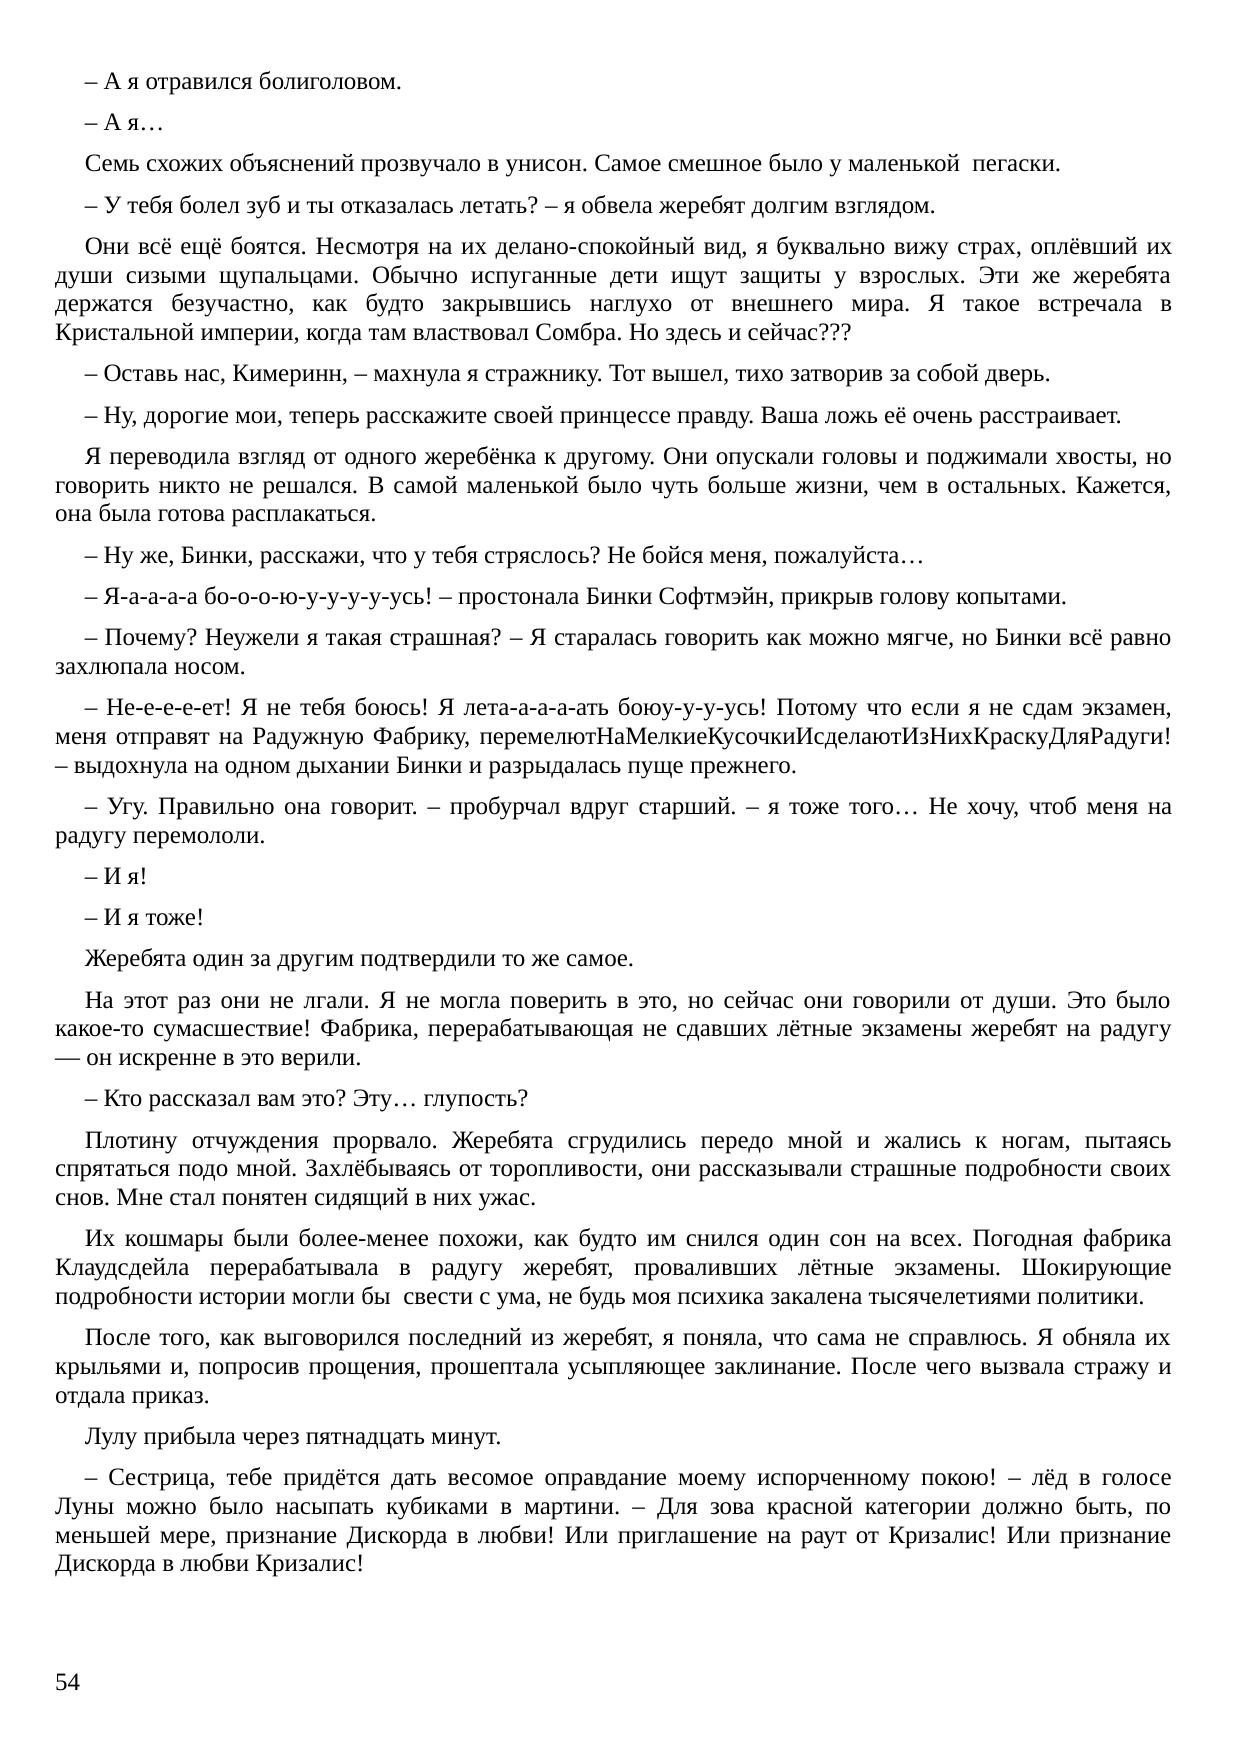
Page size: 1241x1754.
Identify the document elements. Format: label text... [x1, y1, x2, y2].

text – Оставь нас, Кимеринн, – махнула я стражнику. Тот вышел, тихо затворив за собой дверь. [55, 358, 1173, 387]
text – Почему? Неужели я такая страшная? – Я старалась говорить как можно мягче, но Бинки всё равно захлюпала носом. [55, 622, 1173, 680]
text – Не-е-е-е-ет! Я не тебя боюсь! Я лета-а-а-а-ать боюу-у-у-усь! Потому что если я не сдам экзамен, меня отправят на Радужную Фабрику, перемелютНаМелкиеКусочкиИсделаютИзНихКраскуДляРадуги! – выдохнула на одном дыхании Бинки и разрыдалась пуще прежнего. [55, 692, 1173, 778]
text На этот раз они не лгали. Я не могла поверить в это, но сейчас они говорили от души. Это было какое-то сумасшествие! Фабрика, перерабатывающая не сдавших лётные экзамены жеребят на радугу — он искренне в это верили. [55, 985, 1173, 1071]
text Семь схожих объяснений прозвучало в унисон. Самое смешное было у маленькой пегаски. [55, 148, 1173, 177]
text Плотину отчуждения прорвало. Жеребята сгрудились передо мной и жались к ногам, пытаясь спрятаться подо мной. Захлёбываясь от торопливости, они рассказывали страшные подробности своих снов. Мне стал понятен сидящий в них ужас. [55, 1125, 1173, 1211]
text – У тебя болел зуб и ты отказалась летать? – я обвела жеребят долгим взглядом. [55, 190, 1173, 218]
text – А я… [55, 107, 1173, 136]
text – Ну, дорогие мои, теперь расскажите своей принцессе правду. Ваша ложь её очень расстраивает. [55, 400, 1173, 428]
text Лулу прибыла через пятнадцать минут. [55, 1421, 1173, 1450]
text – Сестрица, тебе придётся дать весомое оправдание моему испорченному покою! – лёд в голосе Луны можно было насыпать кубиками в мартини. – Для зова красной категории должно быть, по меньшей мере, признание Дискорда в любви! Или приглашение на раут от Кризалис! Или признание Дискорда в любви Кризалис! [55, 1462, 1173, 1577]
text – Кто рассказал вам это? Эту… глупость? [55, 1083, 1173, 1112]
text Я переводила взгляд от одного жеребёнка к другому. Они опускали головы и поджимали хвосты, но говорить никто не решался. В самой маленькой было чуть больше жизни, чем в остальных. Кажется, она была готова расплакаться. [55, 441, 1173, 527]
text – Угу. Правильно она говорит. – пробурчал вдруг старший. – я тоже того… Не хочу, чтоб меня на радугу перемололи. [55, 791, 1173, 848]
text – И я тоже! [55, 902, 1173, 931]
text – А я отравился болиголовом. [55, 66, 1173, 95]
text – Я-а-а-а-а бо-о-о-ю-у-у-у-у-усь! – простонала Бинки Софтмэйн, прикрыв голову копытами. [55, 581, 1173, 610]
text Жеребята один за другим подтвердили то же самое. [55, 943, 1173, 972]
text – Ну же, Бинки, расскажи, что у тебя стряслось? Не бойся меня, пожалуйста… [55, 540, 1173, 568]
text Их кошмары были более-менее похожи, как будто им снился один сон на всех. Погодная фабрика Клаудсдейла перерабатывала в радугу жеребят, проваливших лётные экзамены. Шокирующие подробности истории могли бы свести с ума, не будь моя психика закалена тысячелетиями политики. [55, 1223, 1173, 1310]
text Они всё ещё боятся. Несмотря на их делано-спокойный вид, я буквально вижу страх, оплёвший их души сизыми щупальцами. Обычно испуганные дети ищут защиты у взрослых. Эти же жеребята держатся безучастно, как будто закрывшись наглухо от внешнего мира. Я такое встречала в Кристальной империи, когда там властвовал Сомбра. Но здесь и сейчас??? [55, 231, 1173, 346]
text – И я! [55, 861, 1173, 890]
text После того, как выговорился последний из жеребят, я поняла, что сама не справлюсь. Я обняла их крыльями и, попросив прощения, прошептала усыпляющее заклинание. После чего вызвала стражу и отдала приказ. [55, 1322, 1173, 1408]
